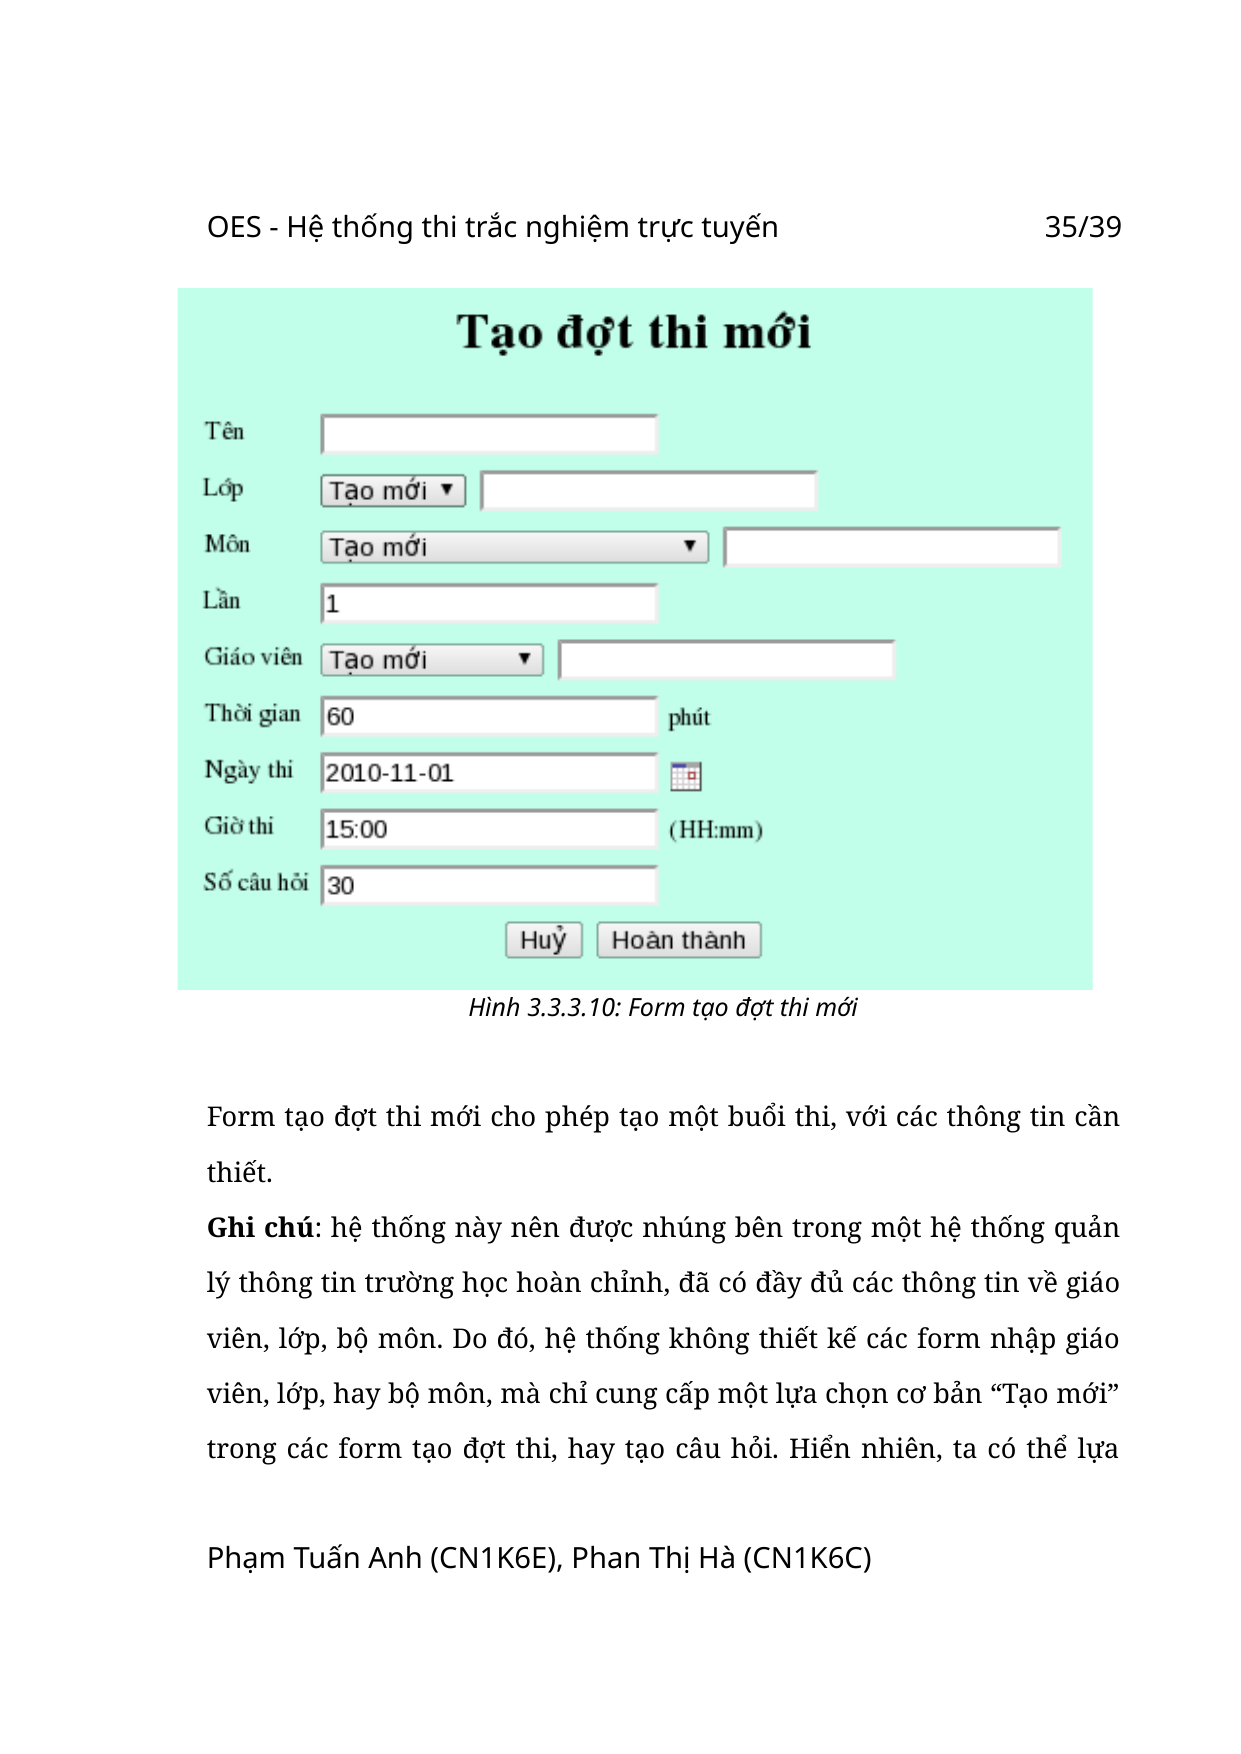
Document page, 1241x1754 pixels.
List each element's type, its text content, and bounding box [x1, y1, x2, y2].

text Ghi chú: hệ thống này nên được nhúng bên trong một hệ thống quản lý thông tin trường học hoàn chỉnh, đã có đầy đủ các thông tin về giáo viên, lớp, bộ môn. Do đó, hệ thống không thiết kế các form nhập giáo viên, lớp, hay bộ môn, mà chỉ cung cấp một lựa chọn cơ bản “Tạo mới” trong các form tạo đợt thi, hay tạo câu hỏi. Hiển nhiên, ta có thể lựa [207, 1208, 1122, 1467]
text Form tạo đợt thi mới cho phép tạo một buổi thi, với các thông tin cần thiết. [207, 1098, 1122, 1190]
text Hình 3.3.3.10: Form tạo đợt thi mới [177, 990, 1152, 1024]
picture [177, 288, 1093, 990]
